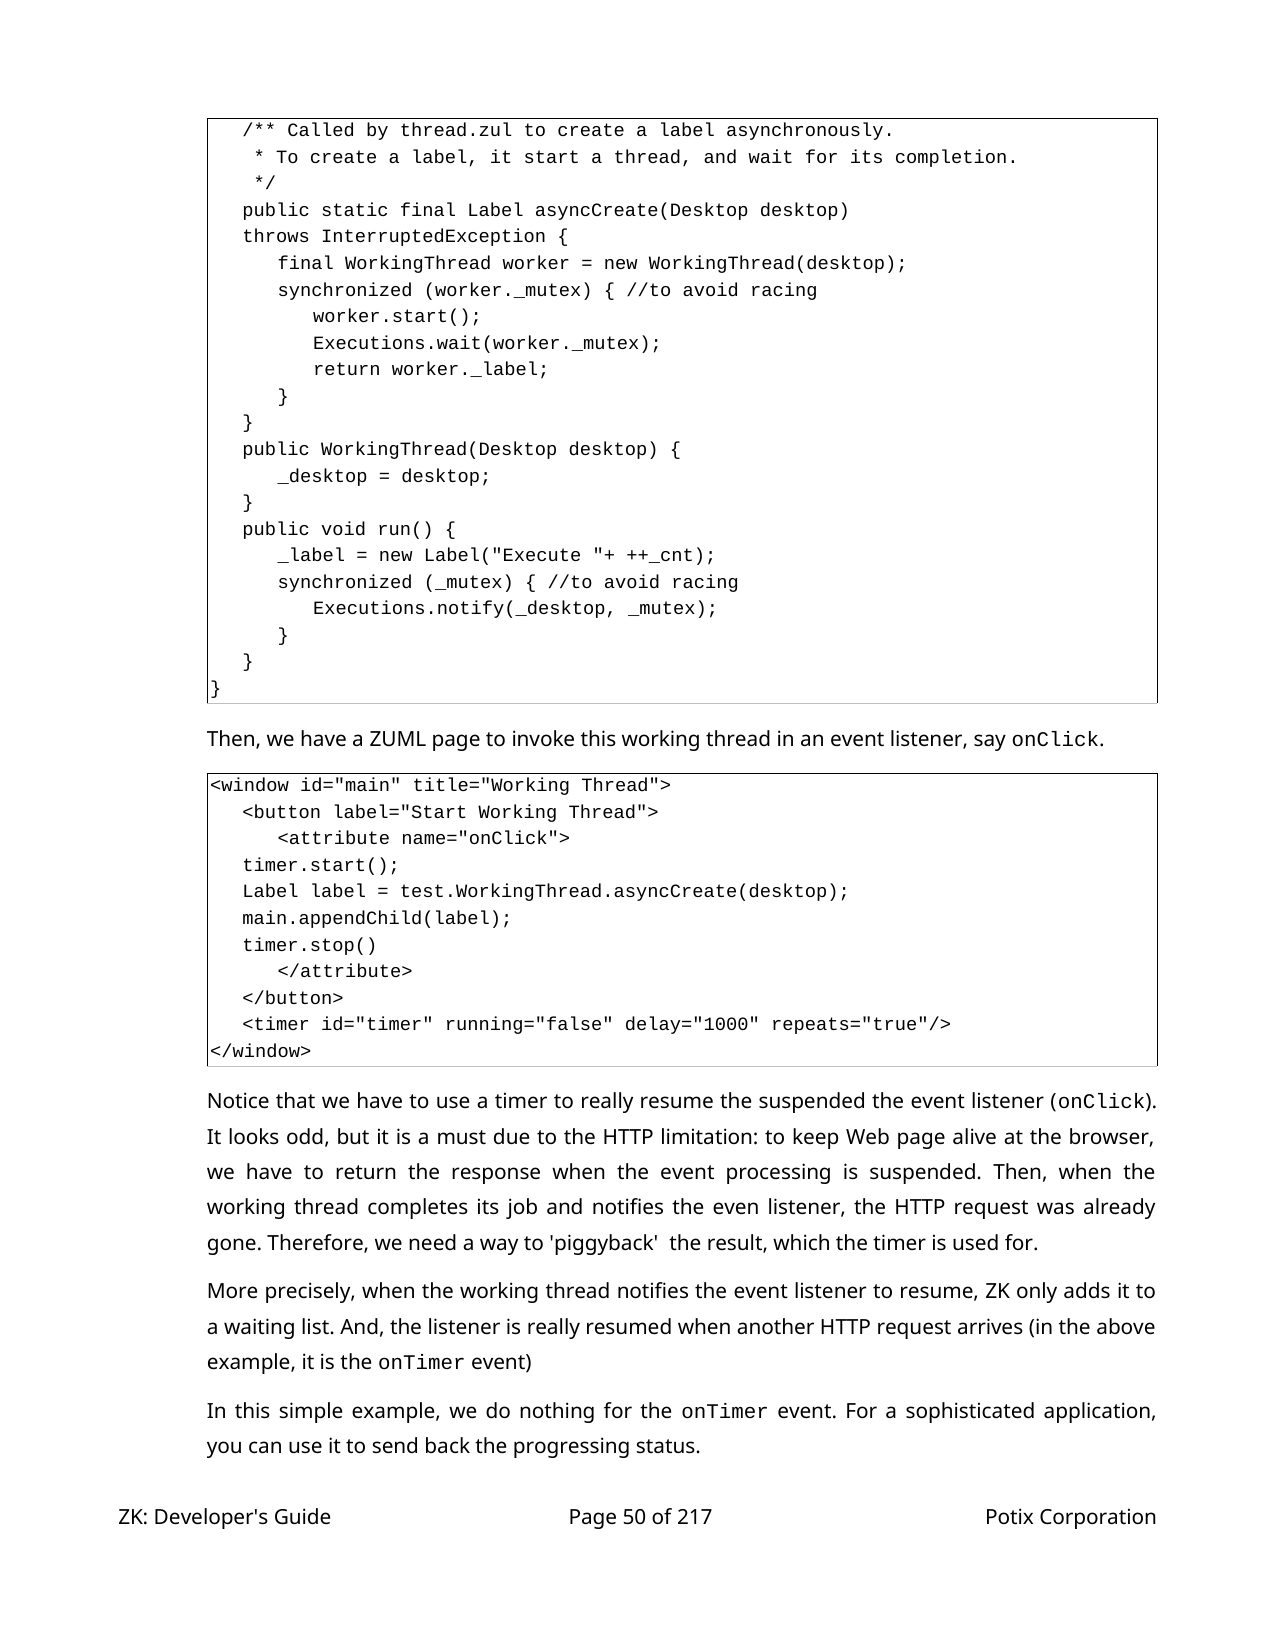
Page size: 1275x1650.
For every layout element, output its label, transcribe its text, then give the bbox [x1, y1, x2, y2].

text /** Called by thread.zul to create a label asynchronously. * To create a label, it start a thread, and wait for its completion. */ public static final Label asyncCreate(Desktop desktop) throws InterruptedException { final WorkingThread worker = new WorkingThread(desktop); synchronized (worker._mutex) { //to avoid racing worker.start(); Executions.wait(worker._mutex); return worker._label; } } public WorkingThread(Desktop desktop) { _desktop = desktop; } public void run() { _label = new Label("Execute "+ ++_cnt); synchronized (_mutex) { //to avoid racing Executions.notify(_desktop, _mutex); } } } [208, 119, 1157, 703]
text Notice that we have to use a timer to really resume the suspended the event listener (onClick). It looks odd, but it is a must due to the HTTP limitation: to keep Web page alive at the browser, we have to return the response when the event processing is suspended. Then, when the working thread completes its job and notifies the even listener, the HTTP request was already gone. Therefore, we need a way to 'piggyback' the result, which the timer is used for. [207, 1087, 1157, 1256]
text More precisely, when the working thread notifies the event listener to resume, ZK only adds it to a waiting list. And, the listener is really resumed when another HTTP request arrives (in the above example, it is the onTimer event) [207, 1277, 1157, 1376]
text <window id="main" title="Working Thread"> <button label="Start Working Thread"> <attribute name="onClick"> timer.start(); Label label = test.WorkingThread.asyncCreate(desktop); main.appendChild(label); timer.stop() </attribute> </button> <timer id="timer" running="false" delay="1000" repeats="true"/> </window> [208, 774, 1157, 1066]
text Then, we have a ZUML page to invoke this working thread in an event listener, say onClick. [207, 724, 1157, 752]
text In this simple example, we do nothing for the onTimer event. For a sophisticated application, you can use it to send back the progressing status. [207, 1396, 1157, 1460]
